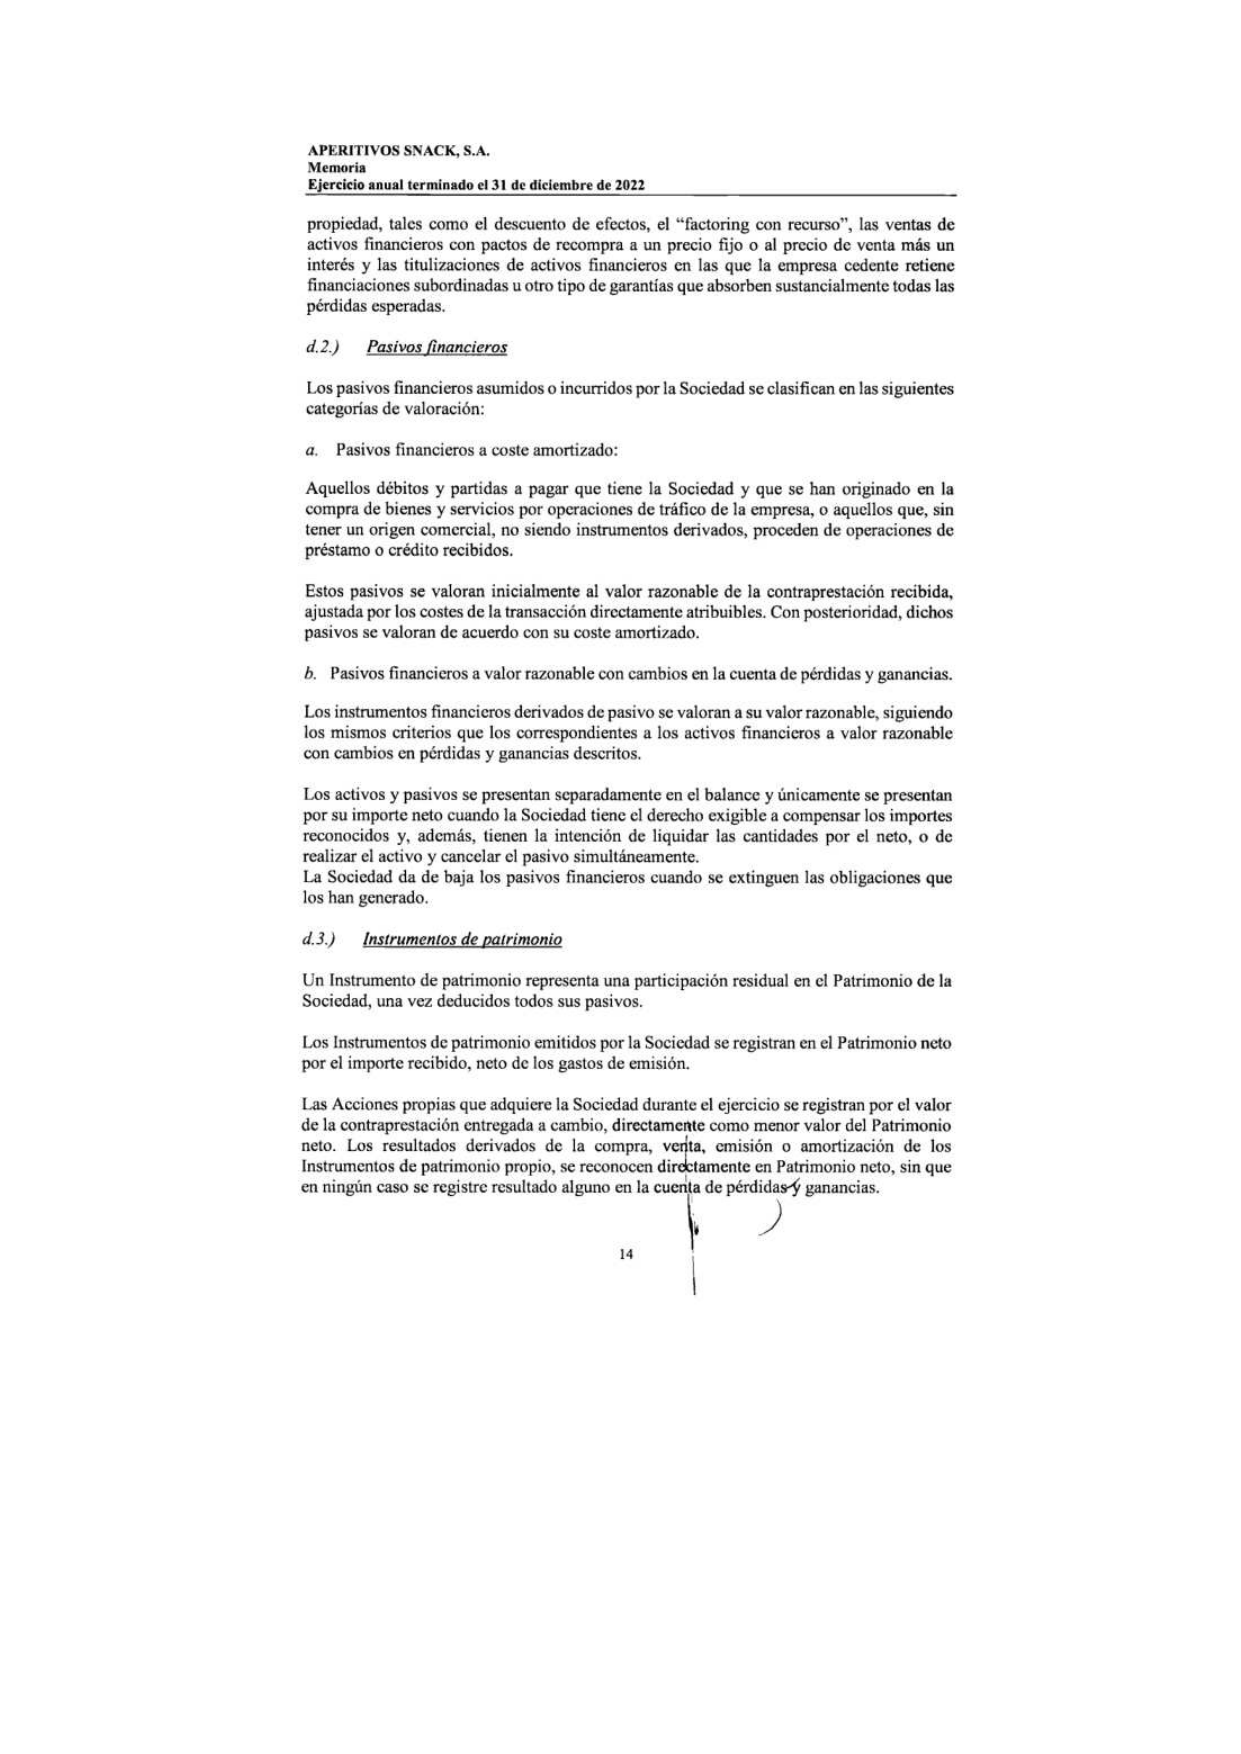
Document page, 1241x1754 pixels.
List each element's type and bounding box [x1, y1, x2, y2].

picture [118, 0, 1123, 1420]
